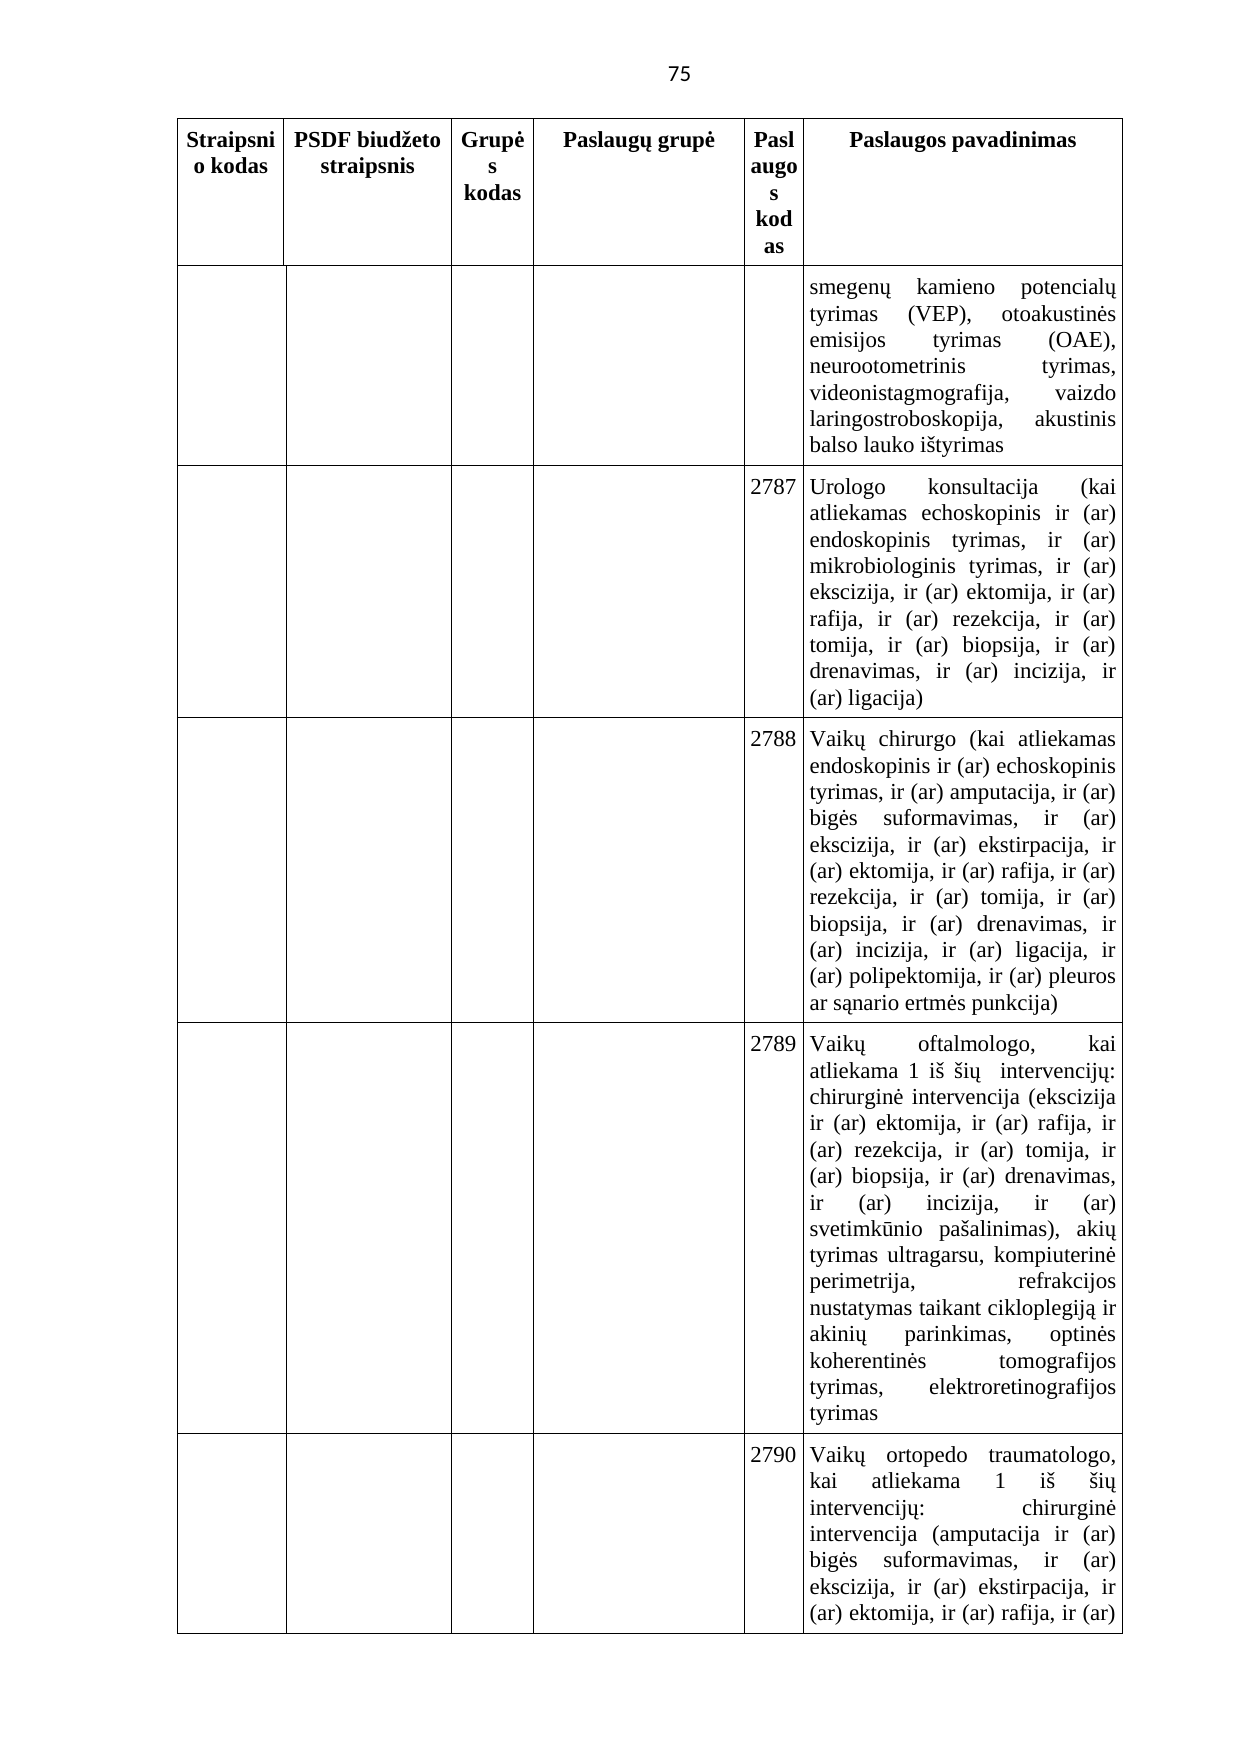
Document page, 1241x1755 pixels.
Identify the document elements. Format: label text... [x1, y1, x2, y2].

table_cell [452, 1023, 533, 1433]
table_header Paslaugų grupė [534, 119, 744, 265]
table_cell 2787 [745, 466, 803, 717]
table_header Paslaugos kodas [745, 119, 803, 265]
table_cell 2789 [745, 1023, 803, 1433]
table_cell [534, 466, 744, 717]
table_header Paslaugos pavadinimas [804, 119, 1122, 265]
table_cell [287, 718, 451, 1022]
table_cell [178, 1023, 286, 1433]
table_cell [534, 1023, 744, 1433]
table_cell [287, 1023, 451, 1433]
table_cell [452, 266, 533, 465]
table_cell [178, 718, 286, 1022]
table_header PSDF biudžeto straipsnis [284, 119, 451, 265]
table_cell [287, 1434, 451, 1632]
table_cell smegenų kamieno potencialų tyrimas (VEP), otoakustinės emisijos tyrimas (OAE), neurootometrinis tyrimas, videonistagmografija, vaizdo laringostroboskopija, akustinis balso lauko ištyrimas [804, 266, 1122, 465]
table_cell [534, 718, 744, 1022]
table_cell Urologo konsultacija (kai atliekamas echoskopinis ir (ar) endoskopinis tyrimas, ir (ar) mikrobiologinis tyrimas, ir (ar) ekscizija, ir (ar) ektomija, ir (ar) rafija, ir (ar) rezekcija, ir (ar) tomija, ir (ar) biopsija, ir (ar) drenavimas, ir (ar) incizija, ir (ar) ligacija) [804, 466, 1122, 717]
table_cell 2790 [745, 1434, 803, 1632]
table_cell [178, 266, 286, 465]
table_cell [745, 266, 803, 465]
table_cell 2788 [745, 718, 803, 1022]
table_cell [452, 466, 533, 717]
table_header Straipsnio kodas [178, 119, 283, 265]
table_cell [534, 266, 744, 465]
table_cell Vaikų oftalmologo, kai atliekama 1 iš šių intervencijų: chirurginė intervencija (ekscizija ir (ar) ektomija, ir (ar) rafija, ir (ar) rezekcija, ir (ar) tomija, ir (ar) biopsija, ir (ar) drenavimas, ir (ar) incizija, ir (ar) svetimkūnio pašalinimas), akių tyrimas ultragarsu, kompiuterinė perimetrija, refrakcijos nustatymas taikant cikloplegiją ir akinių parinkimas, optinės koherentinės tomografijos tyrimas, elektroretinografijos tyrimas [804, 1023, 1122, 1433]
table_cell [287, 266, 451, 465]
table_cell [534, 1434, 744, 1632]
table_cell [287, 466, 451, 717]
table_cell Vaikų chirurgo (kai atliekamas endoskopinis ir (ar) echoskopinis tyrimas, ir (ar) amputacija, ir (ar) bigės suformavimas, ir (ar) ekscizija, ir (ar) ekstirpacija, ir (ar) ektomija, ir (ar) rafija, ir (ar) rezekcija, ir (ar) tomija, ir (ar) biopsija, ir (ar) drenavimas, ir (ar) incizija, ir (ar) ligacija, ir (ar) polipektomija, ir (ar) pleuros ar sąnario ertmės punkcija) [804, 718, 1122, 1022]
table_cell [452, 1434, 533, 1632]
table_cell Vaikų ortopedo traumatologo, kai atliekama 1 iš šių intervencijų: chirurginė intervencija (amputacija ir (ar) bigės suformavimas, ir (ar) ekscizija, ir (ar) ekstirpacija, ir (ar) ektomija, ir (ar) rafija, ir (ar) [804, 1434, 1122, 1632]
table_header Grupės kodas [452, 119, 533, 265]
table_cell [178, 1434, 286, 1632]
table_cell [452, 718, 533, 1022]
table_cell [178, 466, 286, 717]
